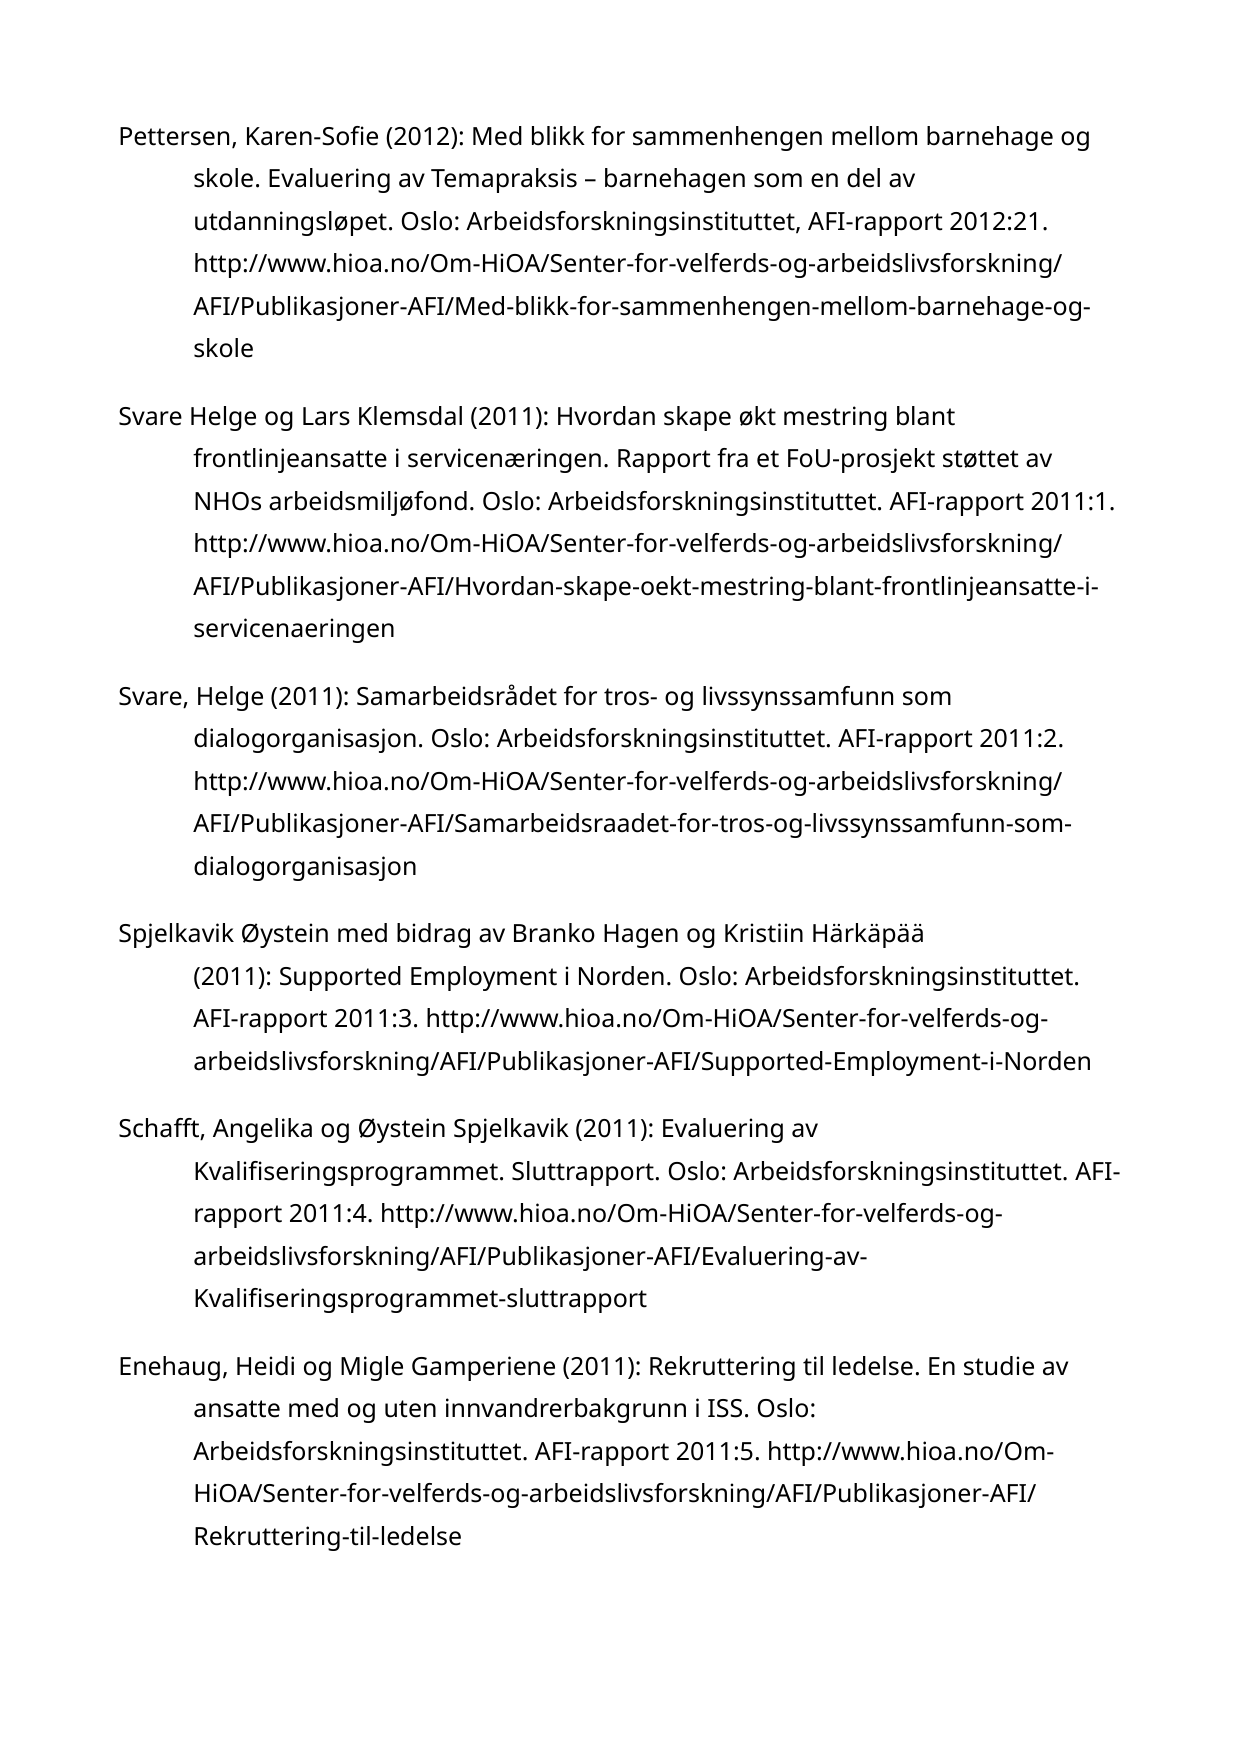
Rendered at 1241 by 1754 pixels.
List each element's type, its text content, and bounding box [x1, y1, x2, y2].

list Schafft, Angelika og Øystein Spjelkavik (2011): Evaluering av Kvalifiseringsprogrammet. Sluttrapport. Oslo: Arbeidsforskningsinstituttet. AFI-rapport 2011:4. http://www.hioa.no/Om-HiOA/Senter-for-velferds-og-arbeidslivsforskning/AFI/Publikasjoner-AFI/Evaluering-av-Kvalifiseringsprogrammet-sluttrapport [118, 1111, 1122, 1315]
list Pettersen, Karen-Sofie (2012): Med blikk for sammenhengen mellom barnehage og skole. Evaluering av Temapraksis – barnehagen som en del av utdanningsløpet. Oslo: Arbeidsforskningsinstituttet, AFI-rapport 2012:21. http://www.hioa.no/Om-HiOA/Senter-for-velferds-og-arbeidslivsforskning/AFI/Publikasjoner-AFI/Med-blikk-for-sammenhengen-mellom-barnehage-og-skole [118, 118, 1122, 365]
list Enehaug, Heidi og Migle Gamperiene (2011): Rekruttering til ledelse. En studie av ansatte med og uten innvandrerbakgrunn i ISS. Oslo: Arbeidsforskningsinstituttet. AFI-rapport 2011:5. http://www.hioa.no/Om-HiOA/Senter-for-velferds-og-arbeidslivsforskning/AFI/Publikasjoner-AFI/Rekruttering-til-ledelse [118, 1348, 1122, 1552]
list Svare, Helge (2011): Samarbeidsrådet for tros- og livssynssamfunn som dialogorganisasjon. Oslo: Arbeidsforskningsinstituttet. AFI-rapport 2011:2. http://www.hioa.no/Om-HiOA/Senter-for-velferds-og-arbeidslivsforskning/AFI/Publikasjoner-AFI/Samarbeidsraadet-for-tros-og-livssynssamfunn-som-dialogorganisasjon [118, 678, 1122, 882]
list Svare Helge og Lars Klemsdal (2011): Hvordan skape økt mestring blant frontlinjeansatte i servicenæringen. Rapport fra et FoU-prosjekt støttet av NHOs arbeidsmiljøfond. Oslo: Arbeidsforskningsinstituttet. AFI-rapport 2011:1. http://www.hioa.no/Om-HiOA/Senter-for-velferds-og-arbeidslivsforskning/AFI/Publikasjoner-AFI/Hvordan-skape-oekt-mestring-blant-frontlinjeansatte-i-servicenaeringen [118, 398, 1122, 645]
list Spjelkavik Øystein med bidrag av Branko Hagen og Kristiin Härkäpää (2011): Supported Employment i Norden. Oslo: Arbeidsforskningsinstituttet. AFI-rapport 2011:3. http://www.hioa.no/Om-HiOA/Senter-for-velferds-og-arbeidslivsforskning/AFI/Publikasjoner-AFI/Supported-Employment-i-Norden [118, 916, 1122, 1077]
